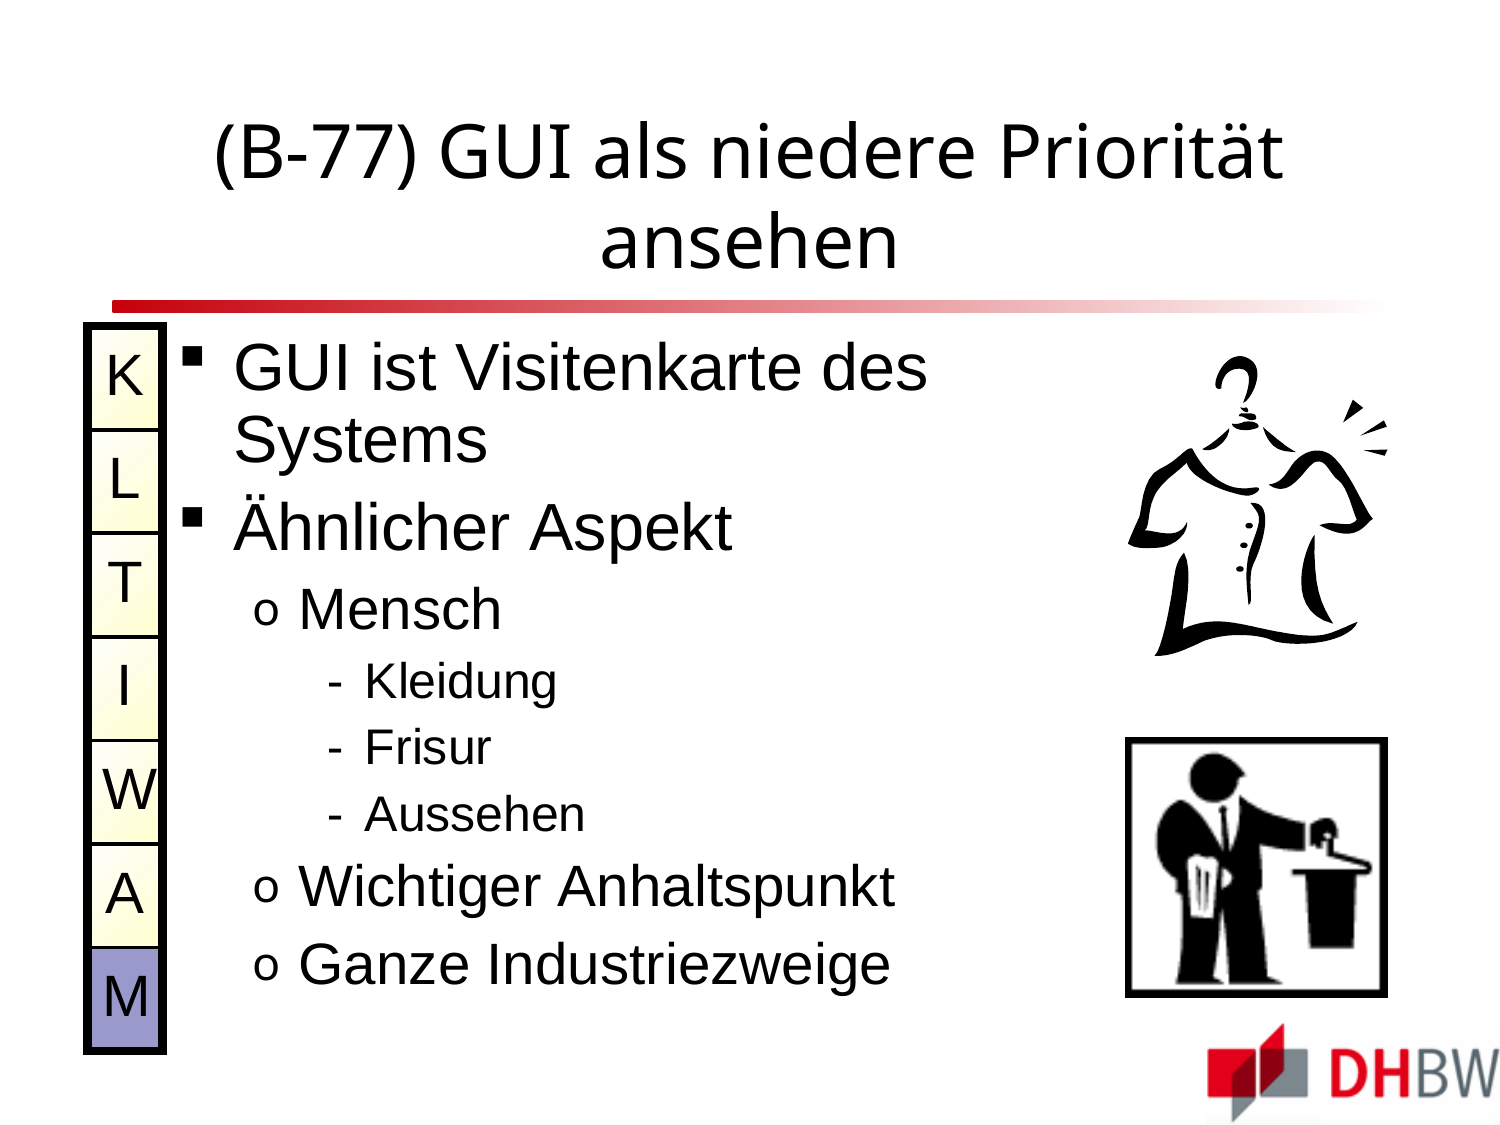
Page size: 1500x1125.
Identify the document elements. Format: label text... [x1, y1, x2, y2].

table_cell M [92, 949, 158, 1047]
table_cell L [92, 432, 158, 531]
list GUI ist Visitenkarte des Systems Ähnlicher Aspekt Mensch Kleidung Frisur Aussehen Wichtiger Anhaltspunkt Ganze Industriezweige [167, 324, 1025, 1051]
picture [1206, 1021, 1500, 1125]
table_cell I [92, 639, 158, 739]
table_header K [92, 330, 158, 428]
table_cell W [92, 742, 158, 842]
title (B-77) GUI als niedere Priorität ansehen [112, 96, 1388, 292]
table_cell T [92, 535, 158, 635]
picture [1127, 350, 1388, 656]
table_cell A [92, 846, 158, 946]
picture [1125, 737, 1388, 998]
